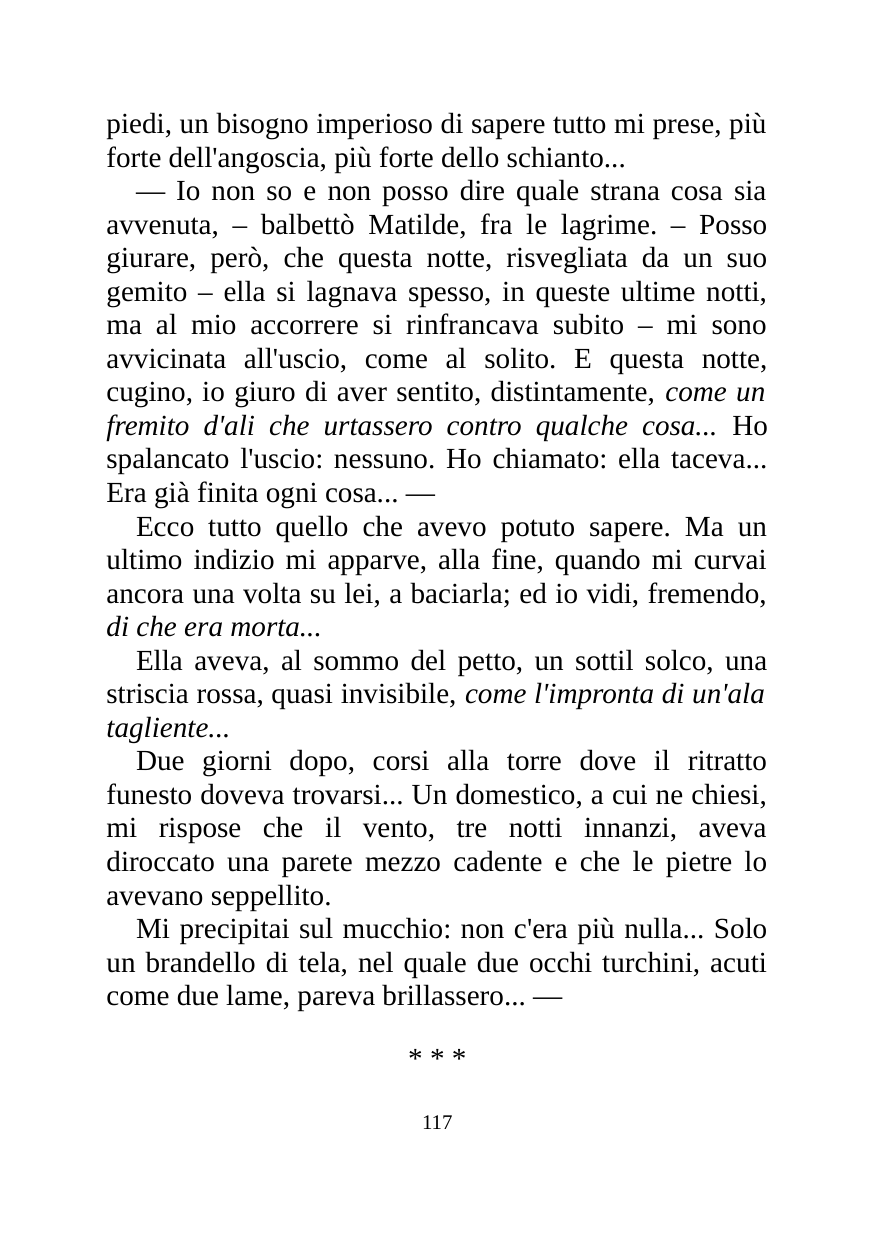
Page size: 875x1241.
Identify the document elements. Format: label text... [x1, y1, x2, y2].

text Ecco tutto quello che avevo potuto sapere. Ma un ultimo indizio mi apparve, alla fine, quando mi curvai ancora una volta su lei, a baciarla; ed io vidi, fremendo, di che era morta... [106, 509, 768, 643]
text Ella aveva, al sommo del petto, un sottil solco, una striscia rossa, quasi invisibile, come l'impronta di un'ala tagliente... [106, 643, 768, 743]
text — Io non so e non posso dire quale strana cosa sia avvenuta, – balbettò Matilde, fra le lagrime. – Posso giurare, però, che questa notte, risvegliata da un suo gemito – ella si lagnava spesso, in queste ultime notti, ma al mio accorrere si rinfrancava subito – mi sono avvicinata all'uscio, come al solito. E questa notte, cugino, io giuro di aver sentito, distintamente, come un fremito d'ali che urtassero contro qualche cosa... Ho spalancato l'uscio: nessuno. Ho chiamato: ella taceva... Era già finita ogni cosa... — [106, 173, 768, 509]
text Mi precipitai sul mucchio: non c'era più nulla... Solo un brandello di tela, nel quale due occhi turchini, acuti come due lame, pareva brillassero... — [106, 911, 768, 1012]
text piedi, un bisogno imperioso di sapere tutto mi prese, più forte dell'angoscia, più forte dello schianto... [106, 106, 768, 173]
text Due giorni dopo, corsi alla torre dove il ritratto funesto doveva trovarsi... Un domestico, a cui ne chiesi, mi rispose che il vento, tre notti innanzi, aveva diroccato una parete mezzo cadente e che le pietre lo avevano seppellito. [106, 743, 768, 911]
text * * * [106, 1041, 768, 1075]
